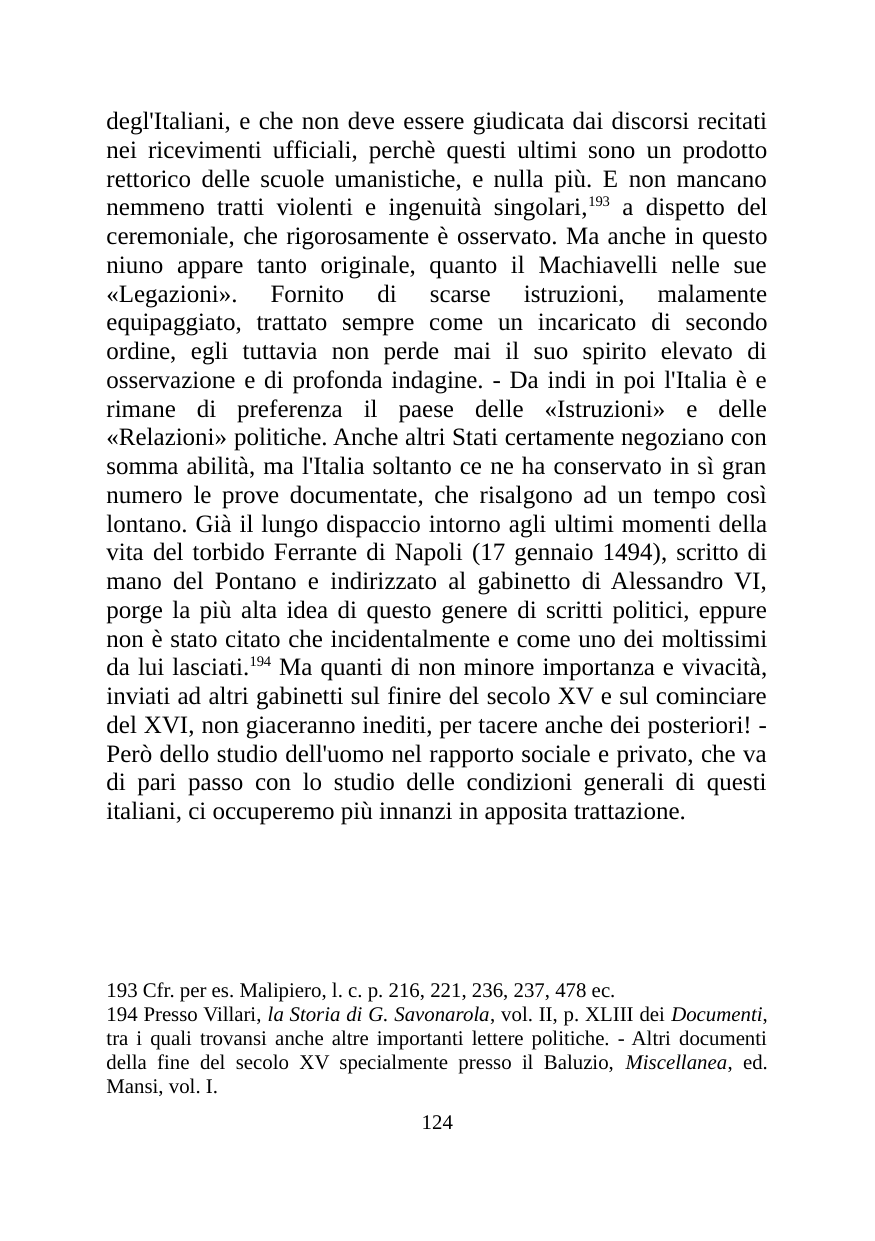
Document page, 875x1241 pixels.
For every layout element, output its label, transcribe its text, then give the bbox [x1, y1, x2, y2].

text degl'Italiani, e che non deve essere giudicata dai discorsi recitati nei ricevimenti ufficiali, perchè questi ultimi sono un prodotto rettorico delle scuole umanistiche, e nulla più. E non mancano nemmeno tratti violenti e ingenuità singolari, a dispetto del ceremoniale, che rigorosamente è osservato. Ma anche in questo niuno appare tanto originale, quanto il Machiavelli nelle sue «Legazioni». Fornito di scarse istruzioni, malamente equipaggiato, trattato sempre come un incaricato di secondo ordine, egli tuttavia non perde mai il suo spirito elevato di osservazione e di profonda indagine. - Da indi in poi l'Italia è e rimane di preferenza il paese delle «Istruzioni» e delle «Relazioni» politiche. Anche altri Stati certamente negoziano con somma abilità, ma l'Italia soltanto ce ne ha conservato in sì gran numero le prove documentate, che risalgono ad un tempo così lontano. Già il lungo dispaccio intorno agli ultimi momenti della vita del torbido Ferrante di Napoli (17 gennaio 1494), scritto di mano del Pontano e indirizzato al gabinetto di Alessandro VI, porge la più alta idea di questo genere di scritti politici, eppure non è stato citato che incidentalmente e come uno dei moltissimi da lui lasciati. Ma quanti di non minore importanza e vivacità, inviati ad altri gabinetti sul finire del secolo XV e sul cominciare del XVI, non giaceranno inediti, per tacere anche dei posteriori! - Però dello studio dell'uomo nel rapporto sociale e privato, che va di pari passo con lo studio delle condizioni generali di questi italiani, ci occuperemo più innanzi in apposita trattazione. [106, 106, 768, 825]
text Cfr. per es. Malipiero, l. c. p. 216, 221, 236, 237, 478 ec. [106, 978, 768, 1002]
text Presso Villari, la Storia di G. Savonarola, vol. II, p. XLIII dei Documenti, tra i quali trovansi anche altre importanti lettere politiche. - Altri documenti della fine del secolo XV specialmente presso il Baluzio, Miscellanea, ed. Mansi, vol. I. [106, 1002, 768, 1098]
